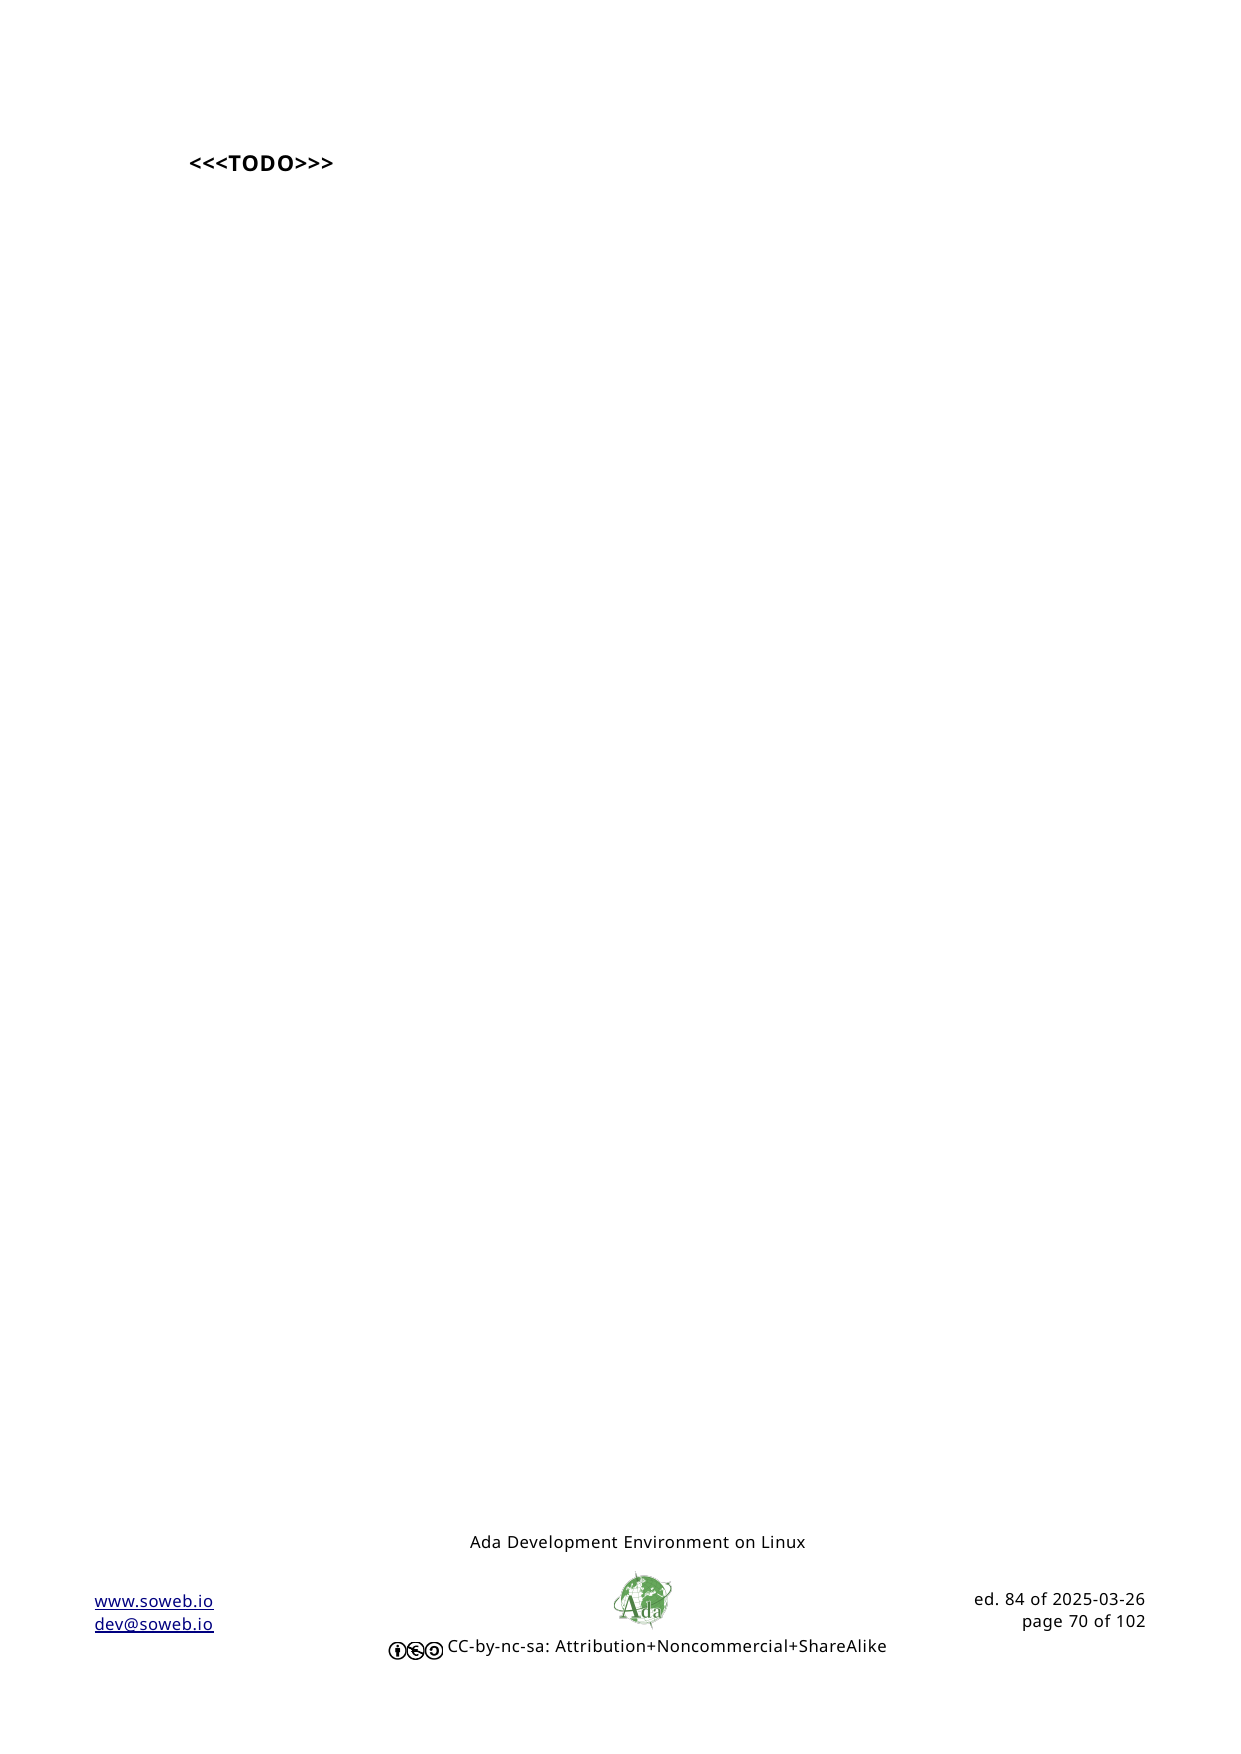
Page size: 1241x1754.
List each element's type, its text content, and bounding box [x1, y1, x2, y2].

text <<<TODO>>> [189, 148, 1152, 178]
picture [388, 1642, 443, 1660]
picture [613, 1571, 672, 1630]
